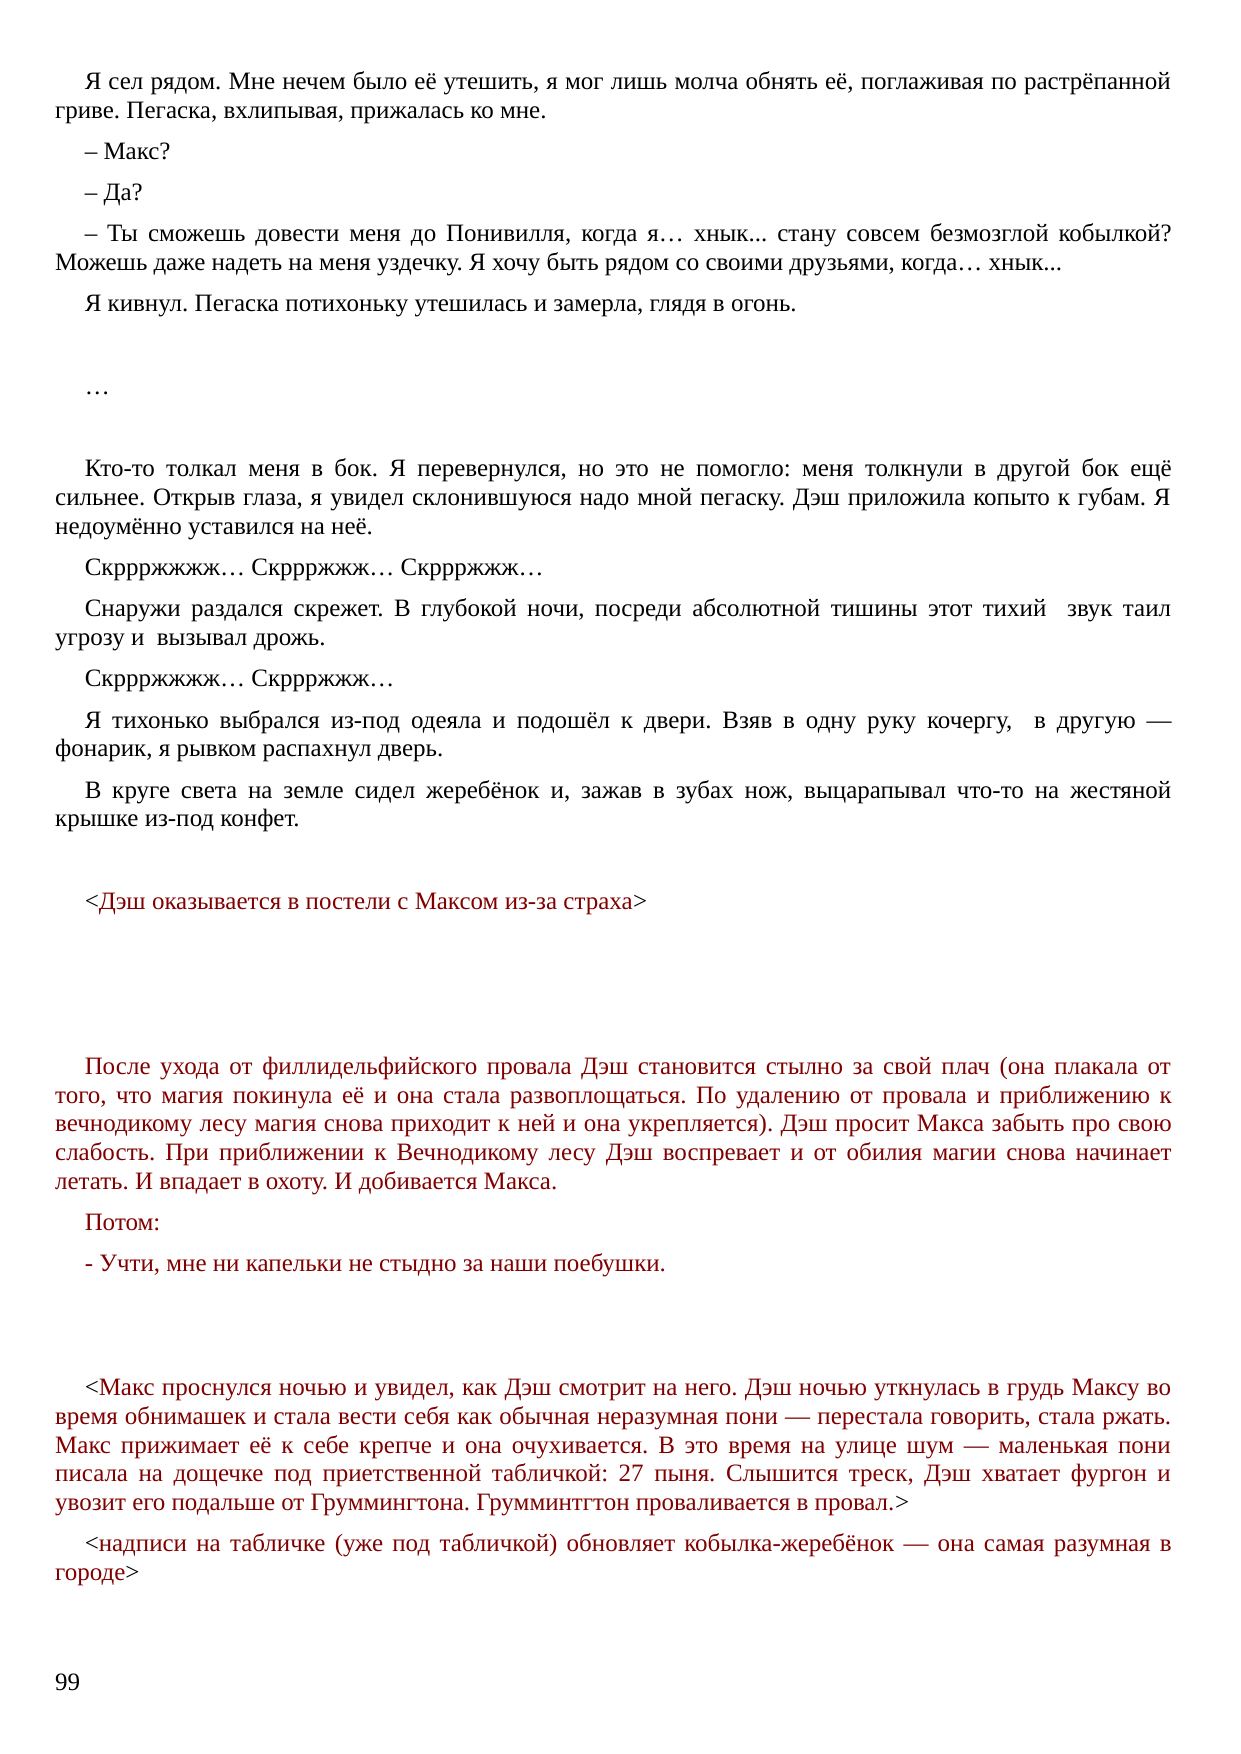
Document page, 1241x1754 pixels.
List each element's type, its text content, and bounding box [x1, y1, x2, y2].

text Потом: [55, 1207, 1173, 1236]
text … [55, 371, 1173, 400]
text – Макс? [55, 136, 1173, 165]
text - Учти, мне ни капельки не стыдно за наши поебушки. [55, 1248, 1173, 1277]
text – Да? [55, 177, 1173, 206]
text Скррржжжж… Скррржжж… [55, 663, 1173, 692]
text <Дэш оказывается в постели с Максом из-за страха> [55, 886, 1173, 915]
text – Ты сможешь довести меня до Понивилля, когда я… хнык... стану совсем безмозглой кобылкой? Можешь даже надеть на меня уздечку. Я хочу быть рядом со своими друзьями, когда… хнык... [55, 218, 1173, 276]
text Кто-то толкал меня в бок. Я перевернулся, но это не помогло: меня толкнули в другой бок ещё сильнее. Открыв глаза, я увидел склонившуюся надо мной пегаску. Дэш приложила копыто к губам. Я недоумённо уставился на неё. [55, 453, 1173, 540]
text Я кивнул. Пегаска потихоньку утешилась и замерла, глядя в огонь. [55, 288, 1173, 317]
text Снаружи раздался скрежет. В глубокой ночи, посреди абсолютной тишины этот тихий звук таил угрозу и вызывал дрожь. [55, 593, 1173, 651]
text В круге света на земле сидел жеребёнок и, зажав в зубах нож, выцарапывал что-то на жестяной крышке из-под конфет. [55, 775, 1173, 832]
text Я сел рядом. Мне нечем было её утешить, я мог лишь молча обнять её, поглаживая по растрёпанной гриве. Пегаска, вхлипывая, прижалась ко мне. [55, 66, 1173, 123]
text <Макс проснулся ночью и увидел, как Дэш смотрит на него. Дэш ночью уткнулась в грудь Максу во время обнимашек и стала вести себя как обычная неразумная пони — перестала говорить, стала ржать. Макс прижимает её к себе крепче и она очухивается. В это время на улице шум — маленькая пони писала на дощечке под приетственной табличкой: 27 пыня. Слышится треск, Дэш хватает фургон и увозит его подальше от Груммингтона. Грумминтгтон проваливается в провал.> [55, 1372, 1173, 1516]
text Я тихонько выбрался из-под одеяла и подошёл к двери. Взяв в одну руку кочергу, в другую — фонарик, я рывком распахнул дверь. [55, 705, 1173, 762]
text Скррржжжж… Скррржжж… Скррржжж… [55, 552, 1173, 581]
text <надписи на табличке (уже под табличкой) обновляет кобылка-жеребёнок — она самая разумная в городе> [55, 1528, 1173, 1586]
text После ухода от филлидельфийского провала Дэш становится стылно за свой плач (она плакала от того, что магия покинула её и она стала развоплощаться. По удалению от провала и приближению к вечнодикому лесу магия снова приходит к ней и она укрепляется). Дэш просит Макса забыть про свою слабость. При приближении к Вечнодикому лесу Дэш воспревает и от обилия магии снова начинает летать. И впадает в охоту. И добивается Макса. [55, 1051, 1173, 1195]
